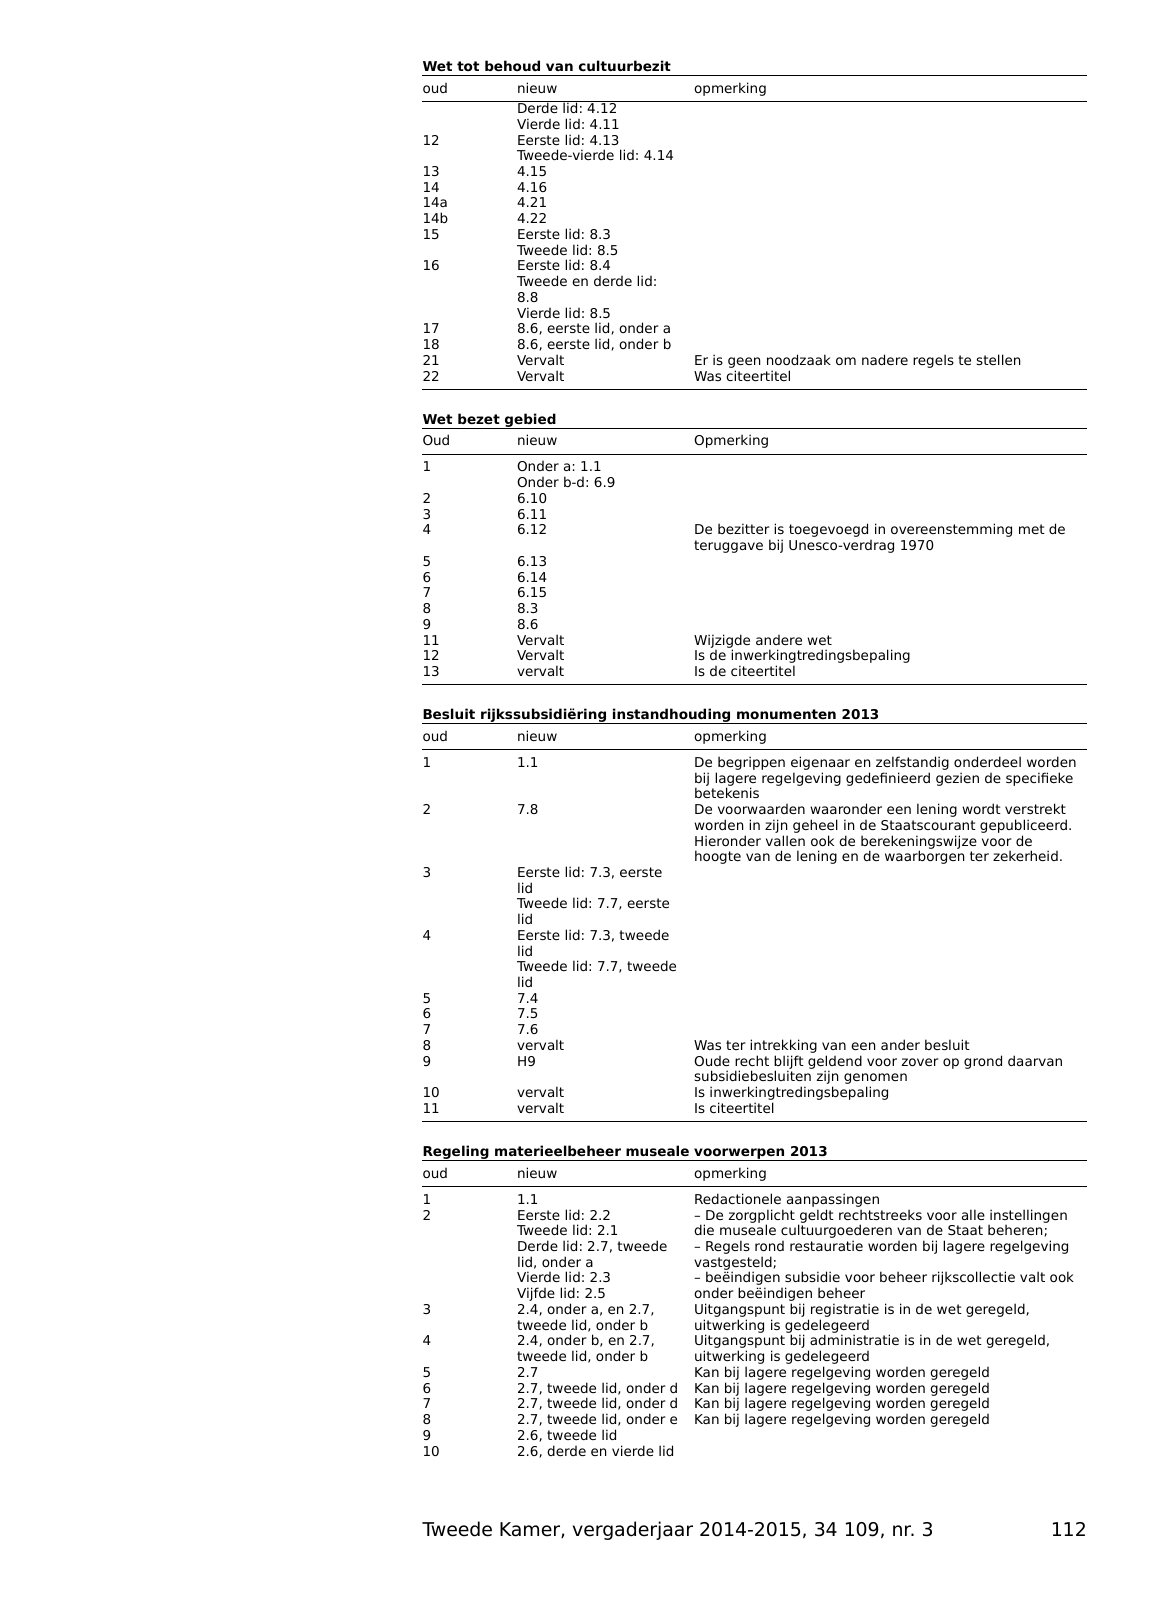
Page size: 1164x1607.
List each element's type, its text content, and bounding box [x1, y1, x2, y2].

table_cell nieuw [511, 76, 688, 101]
table_cell 4 [422, 522, 511, 554]
table_cell 15 [422, 227, 511, 258]
table_cell De begrippen eigenaar en zelfstandig onderdeel worden bij lagere regelgeving gedefinieerd gezien de specifieke betekenis [688, 750, 1087, 802]
table_cell Oud [422, 429, 511, 453]
table_cell [688, 569, 1087, 585]
table_cell 7 [422, 585, 511, 601]
table_cell Vervalt [511, 353, 688, 368]
table_cell [422, 102, 511, 132]
table_header Wet tot behoud van cultuurbezit [422, 59, 1087, 75]
table_cell 2 [422, 1208, 511, 1302]
table_cell 1 [422, 1187, 511, 1207]
table_cell 7.8 [511, 802, 688, 865]
table_cell De bezitter is toegevoegd in overeenstemming met de teruggave bij Unesco-verdrag 1970 [688, 522, 1087, 554]
table_cell Eerste lid: 4.13 Tweede-vierde lid: 4.14 [511, 133, 688, 164]
table_cell 10 [422, 1443, 511, 1459]
table_cell Kan bij lagere regelgeving worden geregeld [688, 1412, 1087, 1428]
table_cell 1.1 [511, 750, 688, 802]
table_cell 4.22 [511, 211, 688, 227]
table_header Regeling materieelbeheer museale voorwerpen 2013 [422, 1144, 1087, 1160]
table_cell 14a [422, 195, 511, 211]
table_cell [688, 211, 1087, 227]
table_cell 13 [422, 664, 511, 684]
table_cell [688, 585, 1087, 601]
table_cell Onder a: 1.1 Onder b-d: 6.9 [511, 455, 688, 491]
table_cell [688, 554, 1087, 569]
table_cell oud [422, 724, 511, 749]
table_cell Kan bij lagere regelgeving worden geregeld [688, 1396, 1087, 1412]
table_cell Is de citeertitel [688, 664, 1087, 684]
table_cell 2.7, tweede lid, onder d [511, 1380, 688, 1396]
table_cell Eerste lid: 2.2 Tweede lid: 2.1 Derde lid: 2.7, tweede lid, onder a Vierde lid: 2.3 Vijfde lid: 2.5 [511, 1208, 688, 1302]
table_cell [688, 617, 1087, 632]
table_cell 4.21 [511, 195, 688, 211]
table_header Wet bezet gebied [422, 412, 1087, 427]
table_cell 8.6, eerste lid, onder b [511, 337, 688, 353]
table_cell Kan bij lagere regelgeving worden geregeld [688, 1365, 1087, 1380]
table_cell 6.12 [511, 522, 688, 554]
table_cell 6.10 [511, 491, 688, 506]
table_cell [688, 258, 1087, 321]
table_cell 11 [422, 1101, 511, 1121]
table_cell 7 [422, 1022, 511, 1038]
table_cell 9 [422, 1054, 511, 1085]
table_cell Kan bij lagere regelgeving worden geregeld [688, 1380, 1087, 1396]
table_cell 4 [422, 928, 511, 991]
table_cell 4.16 [511, 180, 688, 195]
table_cell 2.6, derde en vierde lid [511, 1443, 688, 1459]
table_cell Derde lid: 4.12 Vierde lid: 4.11 [511, 102, 688, 132]
table_cell 8 [422, 1038, 511, 1053]
table_cell 1 [422, 750, 511, 802]
table_cell 6.15 [511, 585, 688, 601]
table_cell 10 [422, 1085, 511, 1101]
table_cell oud [422, 1161, 511, 1186]
table_cell 6 [422, 1006, 511, 1022]
table_cell [688, 195, 1087, 211]
table_cell [688, 133, 1087, 164]
table_cell 1 [422, 455, 511, 491]
table_cell Redactionele aanpassingen [688, 1187, 1087, 1207]
table_cell 5 [422, 1365, 511, 1380]
table_cell [688, 337, 1087, 353]
table_cell nieuw [511, 429, 688, 453]
table_cell 2.4, onder a, en 2.7, tweede lid, onder b [511, 1302, 688, 1333]
table_cell Eerste lid: 8.4 Tweede en derde lid: 8.8 Vierde lid: 8.5 [511, 258, 688, 321]
table_cell [688, 991, 1087, 1006]
table_cell [688, 928, 1087, 991]
table_cell [688, 227, 1087, 258]
table_cell 3 [422, 506, 511, 522]
table_cell vervalt [511, 664, 688, 684]
table_cell 3 [422, 1302, 511, 1333]
table_cell vervalt [511, 1085, 688, 1101]
table_cell 14b [422, 211, 511, 227]
table_cell 6 [422, 569, 511, 585]
table_cell – De zorgplicht geldt rechtstreeks voor alle instellingen die museale cultuurgoederen van de Staat beheren; – Regels rond restauratie worden bij lagere regelgeving vastgesteld; – beëindigen subsidie voor beheer rijkscollectie valt ook onder beëindigen beheer [688, 1208, 1087, 1302]
table_cell [688, 1428, 1087, 1443]
table_cell oud [422, 76, 511, 101]
table_cell 2 [422, 802, 511, 865]
table_cell 3 [422, 865, 511, 928]
table_cell Is citeertitel [688, 1101, 1087, 1121]
table_cell De voorwaarden waaronder een lening wordt verstrekt worden in zijn geheel in de Staatscourant gepubliceerd. Hieronder vallen ook de berekeningswijze voor de hoogte van de lening en de waarborgen ter zekerheid. [688, 802, 1087, 865]
table_cell 12 [422, 133, 511, 164]
table_cell 7 [422, 1396, 511, 1412]
table_cell 2.6, tweede lid [511, 1428, 688, 1443]
table_cell opmerking [688, 1161, 1087, 1186]
table_cell 6.13 [511, 554, 688, 569]
table_cell [688, 1443, 1087, 1459]
table_cell Eerste lid: 7.3, eerste lid Tweede lid: 7.7, eerste lid [511, 865, 688, 928]
table_cell nieuw [511, 1161, 688, 1186]
table_cell opmerking [688, 76, 1087, 101]
table_cell Vervalt [511, 368, 688, 389]
table_cell [688, 321, 1087, 337]
table_cell 4.15 [511, 164, 688, 179]
table_cell 6.14 [511, 569, 688, 585]
table_cell nieuw [511, 724, 688, 749]
table_cell 8.6, eerste lid, onder a [511, 321, 688, 337]
table_cell 8.3 [511, 601, 688, 617]
table_cell 1.1 [511, 1187, 688, 1207]
table_cell Wijzigde andere wet [688, 632, 1087, 648]
table_cell 2.7 [511, 1365, 688, 1380]
table_cell [688, 1006, 1087, 1022]
table_cell 7.5 [511, 1006, 688, 1022]
table_cell Is inwerkingtredingsbepaling [688, 1085, 1087, 1101]
table_cell 5 [422, 991, 511, 1006]
table_cell 5 [422, 554, 511, 569]
table_cell vervalt [511, 1038, 688, 1053]
table_cell 11 [422, 632, 511, 648]
table_cell Was citeertitel [688, 368, 1087, 389]
table_cell Eerste lid: 7.3, tweede lid Tweede lid: 7.7, tweede lid [511, 928, 688, 991]
table_cell Oude recht blijft geldend voor zover op grond daarvan subsidiebesluiten zijn genomen [688, 1054, 1087, 1085]
table_cell 16 [422, 258, 511, 321]
table_cell 6.11 [511, 506, 688, 522]
table_cell [688, 865, 1087, 928]
table_cell [688, 180, 1087, 195]
table_cell vervalt [511, 1101, 688, 1121]
table_cell 8 [422, 1412, 511, 1428]
table_cell [688, 164, 1087, 179]
table_cell 2.7, tweede lid, onder d [511, 1396, 688, 1412]
table_cell 8.6 [511, 617, 688, 632]
table_cell 9 [422, 617, 511, 632]
table_cell H9 [511, 1054, 688, 1085]
table_cell 21 [422, 353, 511, 368]
table_cell 18 [422, 337, 511, 353]
table_header Besluit rijkssubsidiëring instandhouding monumenten 2013 [422, 707, 1087, 723]
table_cell 4 [422, 1333, 511, 1365]
table_cell 8 [422, 601, 511, 617]
table_cell 9 [422, 1428, 511, 1443]
table_cell 2 [422, 491, 511, 506]
table_cell [688, 102, 1087, 132]
table_cell Eerste lid: 8.3 Tweede lid: 8.5 [511, 227, 688, 258]
table_cell 7.4 [511, 991, 688, 1006]
table_cell Uitgangspunt bij registratie is in de wet geregeld, uitwerking is gedelegeerd [688, 1302, 1087, 1333]
table_cell Uitgangspunt bij administratie is in de wet geregeld, uitwerking is gedelegeerd [688, 1333, 1087, 1365]
table_cell 2.4, onder b, en 2.7, tweede lid, onder b [511, 1333, 688, 1365]
table_cell [688, 455, 1087, 491]
table_cell [688, 1022, 1087, 1038]
table_cell 17 [422, 321, 511, 337]
table_cell Er is geen noodzaak om nadere regels te stellen [688, 353, 1087, 368]
table_cell 7.6 [511, 1022, 688, 1038]
table_cell [688, 601, 1087, 617]
table_cell Vervalt [511, 632, 688, 648]
table_cell Vervalt [511, 648, 688, 664]
table_cell 14 [422, 180, 511, 195]
table_cell Is de inwerkingtredingsbepaling [688, 648, 1087, 664]
table_cell 2.7, tweede lid, onder e [511, 1412, 688, 1428]
table_cell [688, 491, 1087, 506]
table_cell 12 [422, 648, 511, 664]
table_cell opmerking [688, 724, 1087, 749]
table_cell Was ter intrekking van een ander besluit [688, 1038, 1087, 1053]
table_cell 6 [422, 1380, 511, 1396]
table_cell Opmerking [688, 429, 1087, 453]
table_cell 13 [422, 164, 511, 179]
table_cell [688, 506, 1087, 522]
table_cell 22 [422, 368, 511, 389]
